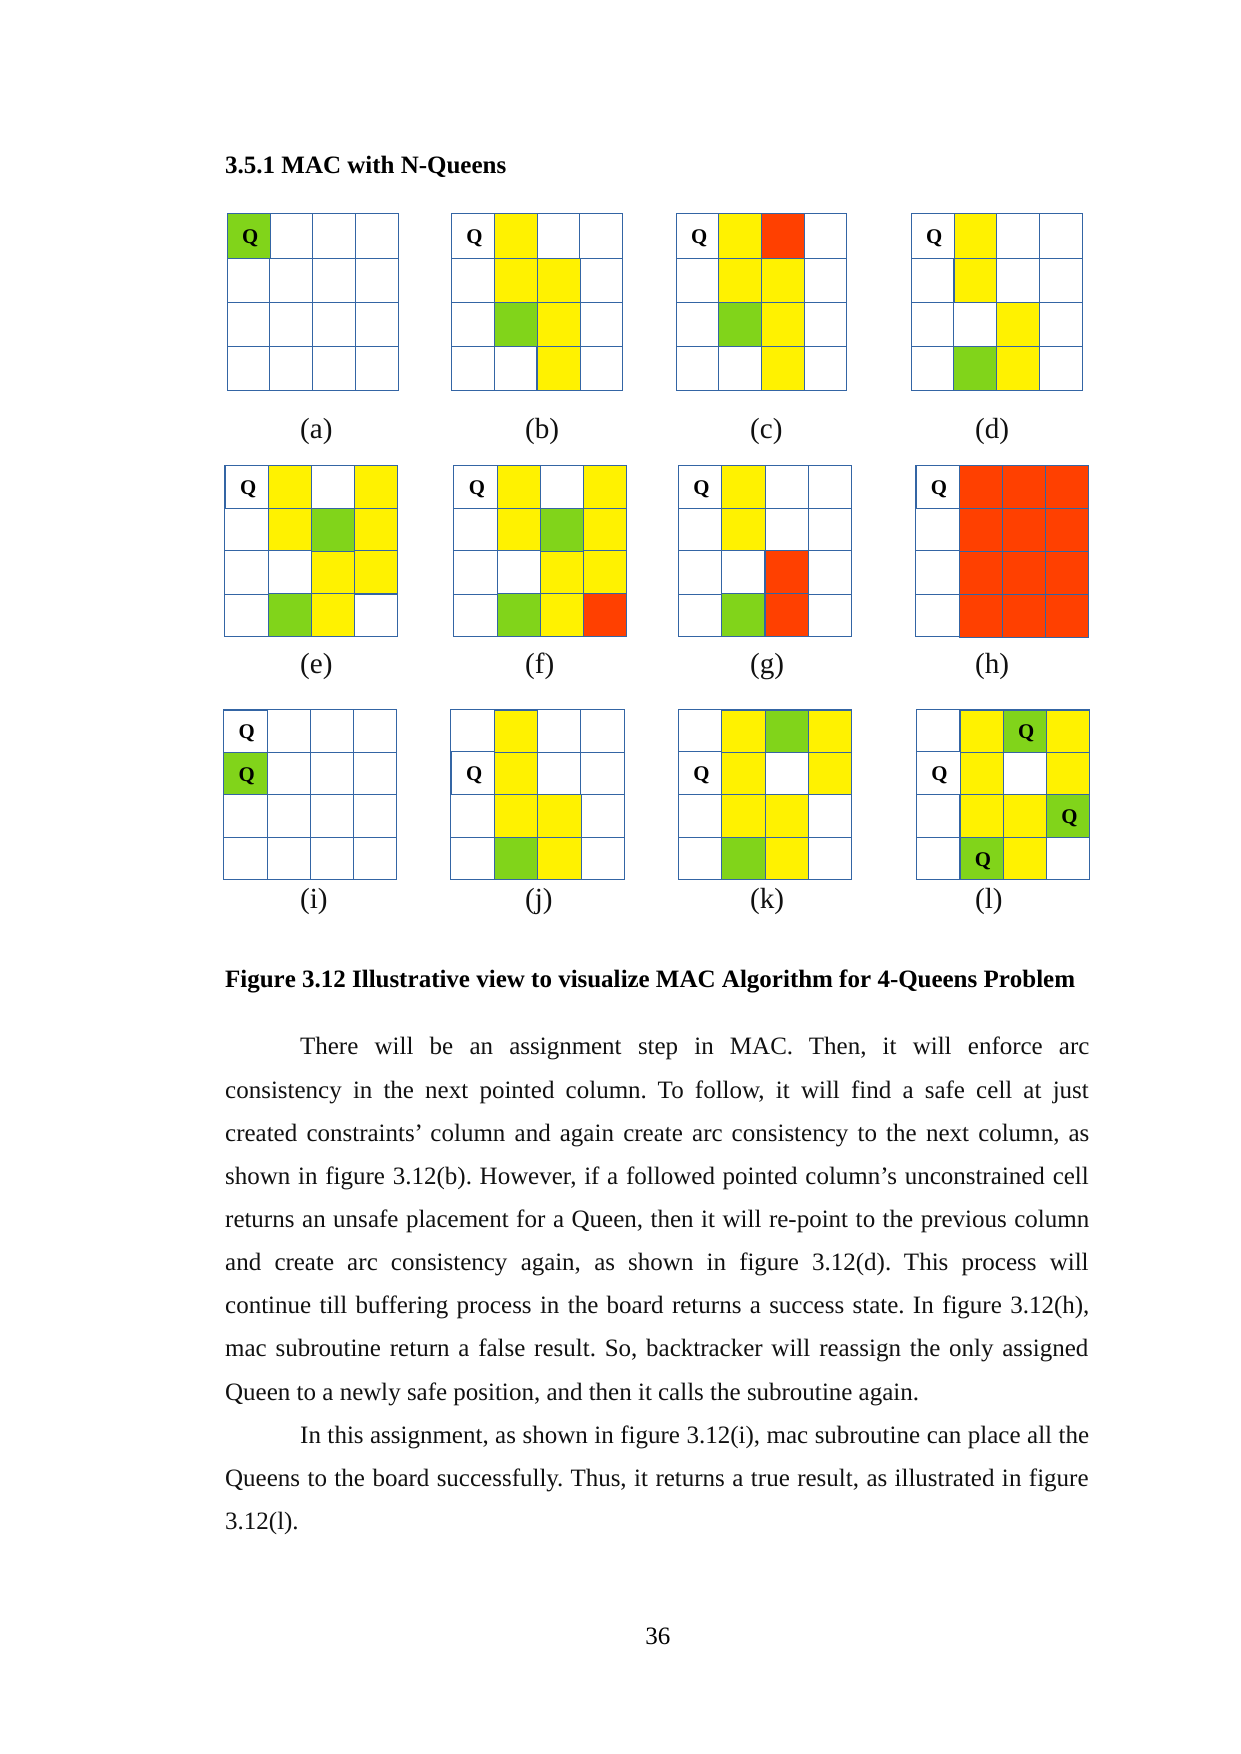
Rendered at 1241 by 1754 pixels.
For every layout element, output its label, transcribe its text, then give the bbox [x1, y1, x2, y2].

text (i) (j) (k) (l) [225, 881, 1090, 914]
text In this assignment, as shown in figure 3.12(i), mac subroutine can place all the Queens to the board successfully. Thus, it returns a true result, as illustrated in figure 3.12(l). [225, 1420, 1090, 1535]
text (a) (b) (c) (d) [225, 411, 1090, 445]
text There will be an assignment step in MAC. Then, it will enforce arc consistency in the next pointed column. To follow, it will find a safe cell at just created constraints’ column and again create arc consistency to the next column, as shown in figure 3.12(b). However, if a followed pointed column’s unconstrained cell returns an unsafe placement for a Queen, then it will re-point to the previous column and create arc consistency again, as shown in figure 3.12(d). This process will continue till buffering process in the board returns a success state. In figure 3.12(h), mac subroutine return a false result. So, backtracker will reassign the only assigned Queen to a newly safe position, and then it calls the subroutine again. [225, 1027, 1090, 1405]
text (e) (f) (g) (h) [225, 646, 1090, 679]
title 3.5.1 MAC with N-Queens [225, 150, 1090, 179]
text Figure 3.12 Illustrative view to visualize MAC Algorithm for 4-Queens Problem [225, 964, 1090, 993]
